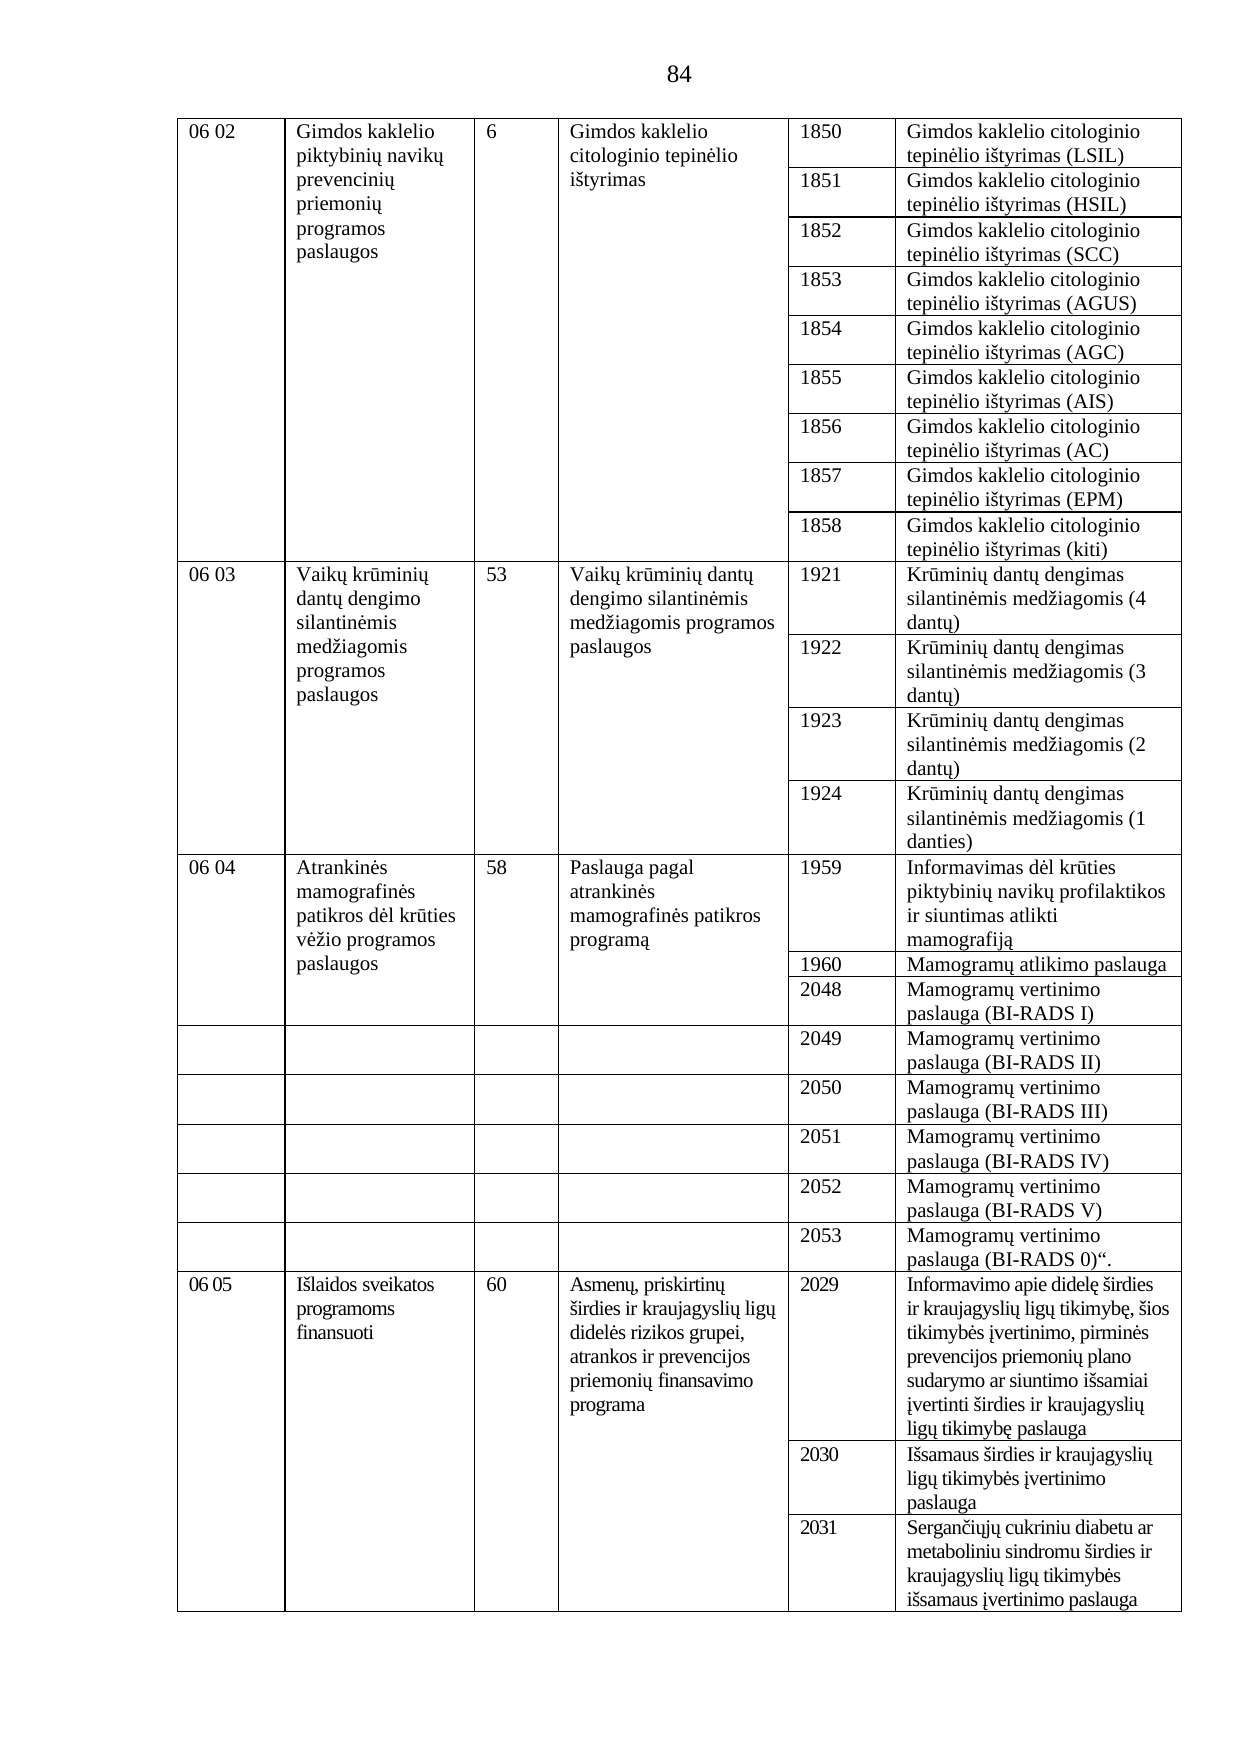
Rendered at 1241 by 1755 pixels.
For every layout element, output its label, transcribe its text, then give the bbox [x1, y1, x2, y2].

table_cell Išlaidos sveikatos programoms finansuoti [286, 1272, 474, 1611]
table_cell 6 [475, 119, 558, 561]
table_cell 2051 [789, 1125, 895, 1173]
table_cell 2048 [789, 977, 895, 1025]
table_cell [286, 1026, 474, 1074]
table_cell [178, 1125, 284, 1173]
table_cell Asmenų, priskirtinų širdies ir kraujagyslių ligų didelės rizikos grupei, atrankos ir prevencijos priemonių finansavimo programa [559, 1272, 788, 1611]
table_cell Mamogramų vertinimo paslauga (BI-RADS 0)“. [896, 1223, 1181, 1271]
table_cell [178, 1026, 284, 1074]
table_cell [475, 1075, 558, 1123]
table_cell Informavimas dėl krūties piktybinių navikų profilaktikos ir siuntimas atlikti mamografiją [896, 855, 1181, 951]
table_cell 2053 [789, 1223, 895, 1271]
table_cell 2030 [789, 1441, 895, 1514]
table_cell Gimdos kaklelio piktybinių navikų prevencinių priemonių programos paslaugos [286, 119, 474, 561]
table_cell 06 04 [178, 855, 284, 1025]
table_cell 1851 [789, 168, 895, 216]
table_cell [286, 1075, 474, 1123]
table_cell Mamogramų vertinimo paslauga (BI-RADS I) [896, 977, 1181, 1025]
table_cell 1923 [789, 708, 895, 780]
table_cell 1853 [789, 267, 895, 315]
table_cell [475, 1223, 558, 1271]
table_cell Mamogramų vertinimo paslauga (BI-RADS II) [896, 1026, 1181, 1074]
table_cell [286, 1125, 474, 1173]
table_cell 1959 [789, 855, 895, 951]
table_cell Gimdos kaklelio citologinio tepinėlio ištyrimas (HSIL) [896, 168, 1181, 216]
table_cell 2049 [789, 1026, 895, 1074]
table_cell Išsamaus širdies ir kraujagyslių ligų tikimybės įvertinimo paslauga [896, 1441, 1181, 1514]
table_cell [475, 1026, 558, 1074]
table_cell 1857 [789, 463, 895, 511]
table_cell 1854 [789, 316, 895, 364]
table_cell Vaikų krūminių dantų dengimo silantinėmis medžiagomis programos paslaugos [286, 562, 474, 853]
table_cell [178, 1075, 284, 1123]
table_cell [178, 1174, 284, 1222]
table_cell [475, 1174, 558, 1222]
table_cell Gimdos kaklelio citologinio tepinėlio ištyrimas (AC) [896, 414, 1181, 462]
table_cell [559, 1174, 788, 1222]
table_cell [559, 1026, 788, 1074]
table_cell [178, 1223, 284, 1271]
table_cell 06 05 [178, 1272, 284, 1611]
table_cell 2031 [789, 1515, 895, 1611]
table_cell Sergančiųjų cukriniu diabetu ar metaboliniu sindromu širdies ir kraujagyslių ligų tikimybės išsamaus įvertinimo paslauga [896, 1515, 1181, 1611]
table_cell Gimdos kaklelio citologinio tepinėlio ištyrimas (EPM) [896, 463, 1181, 511]
table_cell 2029 [789, 1272, 895, 1440]
table_cell 1921 [789, 562, 895, 634]
table_cell 58 [475, 855, 558, 1025]
table_cell [559, 1223, 788, 1271]
table_cell 1856 [789, 414, 895, 462]
table_cell Krūminių dantų dengimas silantinėmis medžiagomis (3 dantų) [896, 635, 1181, 707]
table_cell [475, 1125, 558, 1173]
table_cell Mamogramų vertinimo paslauga (BI-RADS V) [896, 1174, 1181, 1222]
table_cell 1858 [789, 513, 895, 561]
table_cell 1855 [789, 365, 895, 413]
table_cell Gimdos kaklelio citologinio tepinėlio ištyrimas (AGUS) [896, 267, 1181, 315]
table_cell 2052 [789, 1174, 895, 1222]
table_cell Krūminių dantų dengimas silantinėmis medžiagomis (1 danties) [896, 781, 1181, 853]
table_cell 60 [475, 1272, 558, 1611]
table_cell [559, 1075, 788, 1123]
table_cell Gimdos kaklelio citologinio tepinėlio ištyrimas (AIS) [896, 365, 1181, 413]
table_cell Mamogramų atlikimo paslauga [896, 952, 1181, 976]
table_cell Gimdos kaklelio citologinio tepinėlio ištyrimas (AGC) [896, 316, 1181, 364]
table_cell 2050 [789, 1075, 895, 1123]
table_cell 06 02 [178, 119, 284, 561]
table_cell Krūminių dantų dengimas silantinėmis medžiagomis (2 dantų) [896, 708, 1181, 780]
table_cell Mamogramų vertinimo paslauga (BI-RADS IV) [896, 1125, 1181, 1173]
table_cell 1852 [789, 218, 895, 266]
table_cell 06 03 [178, 562, 284, 853]
table_cell Informavimo apie didelę širdies ir kraujagyslių ligų tikimybę, šios tikimybės įvertinimo, pirminės prevencijos priemonių plano sudarymo ar siuntimo išsamiai įvertinti širdies ir kraujagyslių ligų tikimybę paslauga [896, 1272, 1181, 1440]
table_cell 1960 [789, 952, 895, 976]
table_cell Vaikų krūminių dantų dengimo silantinėmis medžiagomis programos paslaugos [559, 562, 788, 853]
table_cell 1924 [789, 781, 895, 853]
table_cell 1922 [789, 635, 895, 707]
table_cell Atrankinės mamografinės patikros dėl krūties vėžio programos paslaugos [286, 855, 474, 1025]
table_cell Gimdos kaklelio citologinio tepinėlio ištyrimas (kiti) [896, 513, 1181, 561]
table_cell Paslauga pagal atrankinės mamografinės patikros programą [559, 855, 788, 1025]
table_cell Gimdos kaklelio citologinio tepinėlio ištyrimas (SCC) [896, 218, 1181, 266]
table_cell Gimdos kaklelio citologinio tepinėlio ištyrimas [559, 119, 788, 561]
table_cell [559, 1125, 788, 1173]
table_cell [286, 1223, 474, 1271]
table_cell 53 [475, 562, 558, 853]
table_cell [286, 1174, 474, 1222]
table_cell 1850 [789, 119, 895, 167]
table_cell Gimdos kaklelio citologinio tepinėlio ištyrimas (LSIL) [896, 119, 1181, 167]
table_cell Mamogramų vertinimo paslauga (BI-RADS III) [896, 1075, 1181, 1123]
table_cell Krūminių dantų dengimas silantinėmis medžiagomis (4 dantų) [896, 562, 1181, 634]
